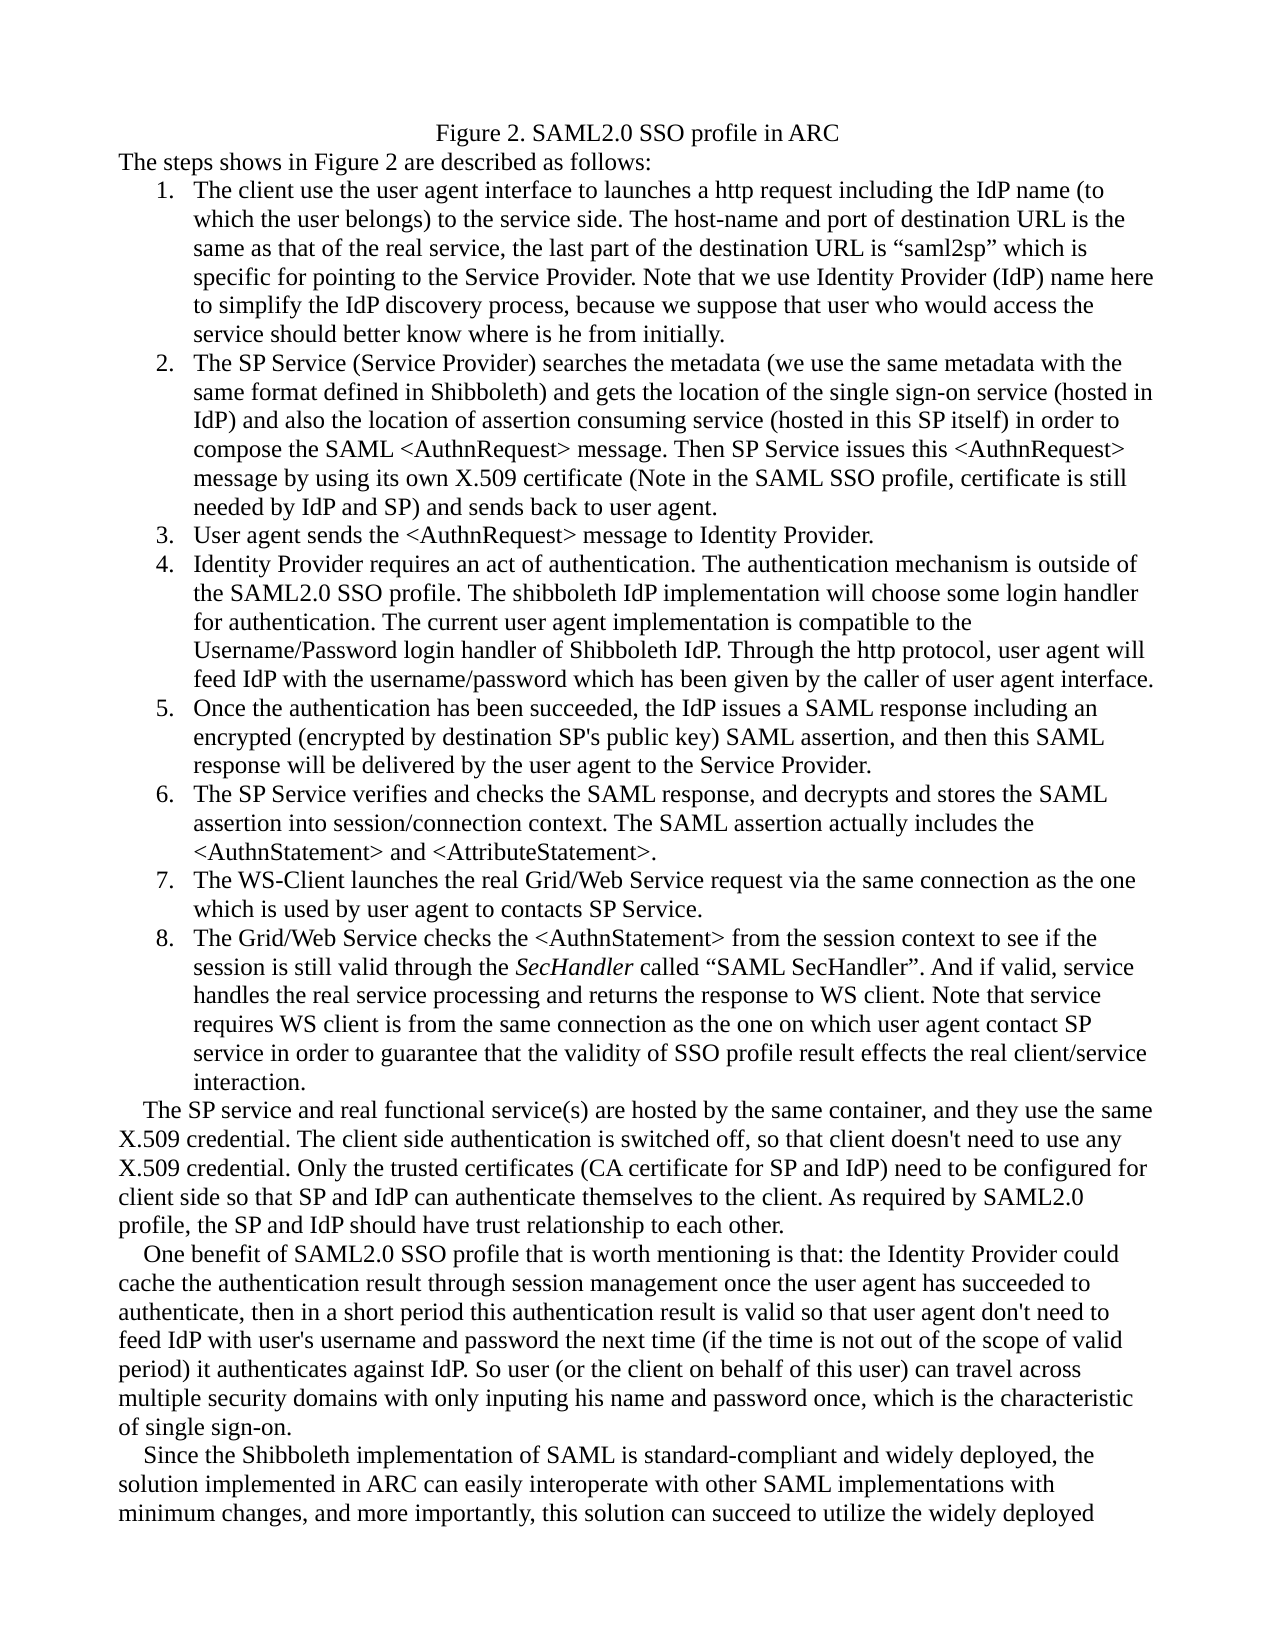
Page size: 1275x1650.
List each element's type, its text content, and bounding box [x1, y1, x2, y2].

list The SP Service verifies and checks the SAML response, and decrypts and stores the SAML assertion into session/connection context. The SAML assertion actually includes the <AuthnStatement> and <AttributeStatement>. [156, 779, 1157, 866]
list The client use the user agent interface to launches a http request including the IdP name (to which the user belongs) to the service side. The host-name and port of destination URL is the same as that of the real service, the last part of the destination URL is “saml2sp” which is specific for pointing to the Service Provider. Note that we use Identity Provider (IdP) name here to simplify the IdP discovery process, because we suppose that user who would access the service should better know where is he from initially. [156, 176, 1157, 348]
text The SP service and real functional service(s) are hosted by the same container, and they use the same X.509 credential. The client side authentication is switched off, so that client doesn't need to use any X.509 credential. Only the trusted certificates (CA certificate for SP and IdP) need to be configured for client side so that SP and IdP can authenticate themselves to the client. As required by SAML2.0 profile, the SP and IdP should have trust relationship to each other. [118, 1096, 1157, 1239]
list The Grid/Web Service checks the <AuthnStatement> from the session context to see if the session is still valid through the SecHandler called “SAML SecHandler”. And if valid, service handles the real service processing and returns the response to WS client. Note that service requires WS client is from the same connection as the one on which user agent contact SP service in order to guarantee that the validity of SSO profile result effects the real client/service interaction. [156, 923, 1157, 1096]
list User agent sends the <AuthnRequest> message to Identity Provider. [156, 521, 1157, 549]
text Since the Shibboleth implementation of SAML is standard-compliant and widely deployed, the solution implemented in ARC can easily interoperate with other SAML implementations with minimum changes, and more importantly, this solution can succeed to utilize the widely deployed [118, 1441, 1157, 1527]
list Once the authentication has been succeeded, the IdP issues a SAML response including an encrypted (encrypted by destination SP's public key) SAML assertion, and then this SAML response will be delivered by the user agent to the Service Provider. [156, 693, 1157, 779]
text Figure 2. SAML2.0 SSO profile in ARC [118, 118, 1157, 147]
text One benefit of SAML2.0 SSO profile that is worth mentioning is that: the Identity Provider could cache the authentication result through session management once the user agent has succeeded to authenticate, then in a short period this authentication result is valid so that user agent don't need to feed IdP with user's username and password the next time (if the time is not out of the scope of valid period) it authenticates against IdP. So user (or the client on behalf of this user) can travel across multiple security domains with only inputing his name and password once, which is the characteristic of single sign-on. [118, 1239, 1157, 1441]
list The SP Service (Service Provider) searches the metadata (we use the same metadata with the same format defined in Shibboleth) and gets the location of the single sign-on service (hosted in IdP) and also the location of assertion consuming service (hosted in this SP itself) in order to compose the SAML <AuthnRequest> message. Then SP Service issues this <AuthnRequest> message by using its own X.509 certificate (Note in the SAML SSO profile, certificate is still needed by IdP and SP) and sends back to user agent. [156, 348, 1157, 521]
text The steps shows in Figure 2 are described as follows: [118, 147, 1157, 176]
list Identity Provider requires an act of authentication. The authentication mechanism is outside of the SAML2.0 SSO profile. The shibboleth IdP implementation will choose some login handler for authentication. The current user agent implementation is compatible to the Username/Password login handler of Shibboleth IdP. Through the http protocol, user agent will feed IdP with the username/password which has been given by the caller of user agent interface. [156, 549, 1157, 693]
list The WS-Client launches the real Grid/Web Service request via the same connection as the one which is used by user agent to contacts SP Service. [156, 866, 1157, 923]
